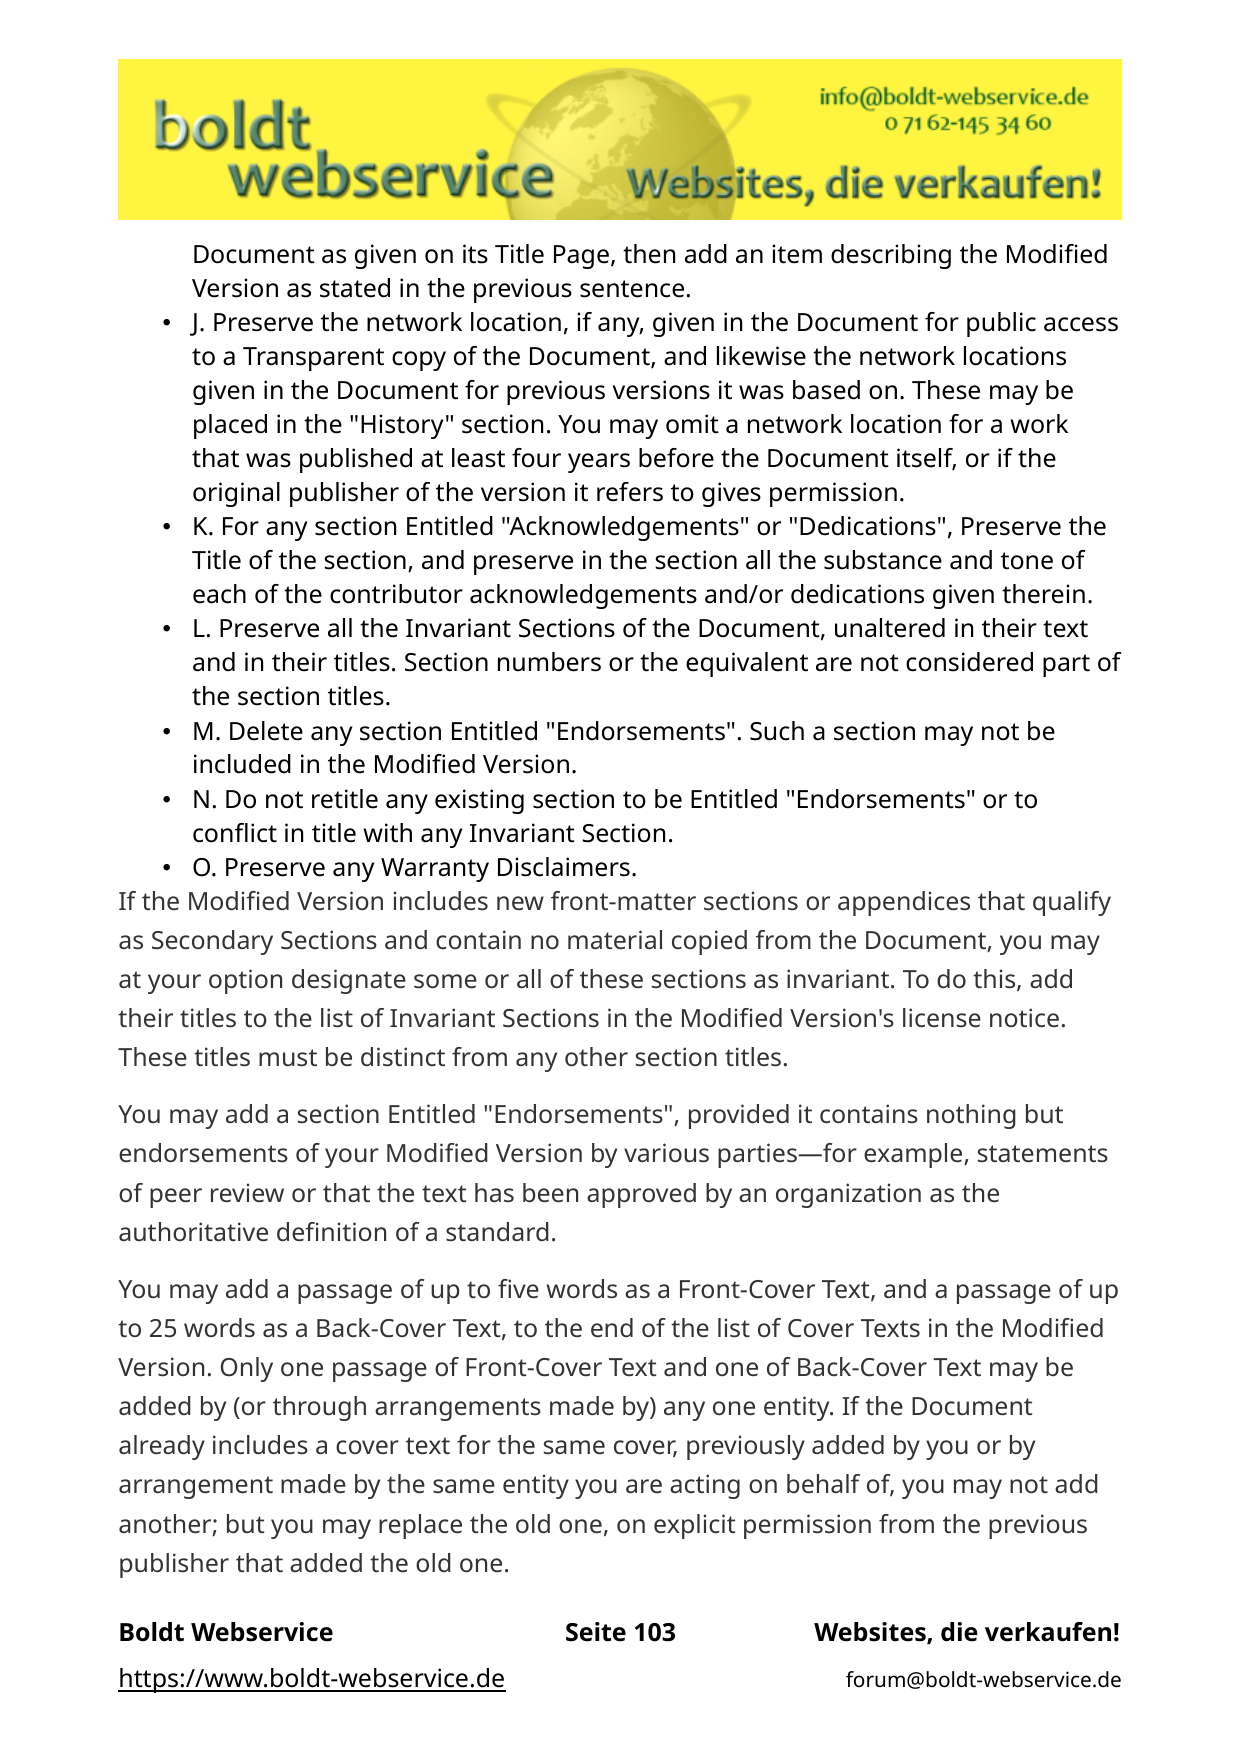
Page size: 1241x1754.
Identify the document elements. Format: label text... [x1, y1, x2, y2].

list M. Delete any section Entitled "Endorsements". Such a section may not be included in the Modified Version. [162, 713, 1122, 781]
text You may add a passage of up to five words as a Front-Cover Text, and a passage of up to 25 words as a Back-Cover Text, to the end of the list of Cover Texts in the Modified Version. Only one passage of Front-Cover Text and one of Back-Cover Text may be added by (or through arrangements made by) any one entity. If the Document already includes a cover text for the same cover, previously added by you or by arrangement made by the same entity you are acting on behalf of, you may not add another; but you may replace the old one, on explicit permission from the previous publisher that added the old one. [118, 1271, 1122, 1579]
text You may add a section Entitled "Endorsements", provided it contains nothing but endorsements of your Modified Version by various parties—for example, statements of peer review or that the text has been approved by an organization as the authoritative definition of a standard. [118, 1097, 1122, 1248]
list K. For any section Entitled "Acknowledgements" or "Dedications", Preserve the Title of the section, and preserve in the section all the substance and tone of each of the contributor acknowledgements and/or dedications given therein. [162, 509, 1122, 611]
list Document as given on its Title Page, then add an item describing the Modified Version as stated in the previous sentence. [162, 236, 1122, 304]
text If the Modified Version includes new front-matter sections or appendices that qualify as Secondary Sections and contain no material copied from the Document, you may at your option designate some or all of these sections as invariant. To do this, add their titles to the list of Invariant Sections in the Modified Version's license notice. These titles must be distinct from any other section titles. [118, 883, 1122, 1074]
list N. Do not retitle any existing section to be Entitled "Endorsements" or to conflict in title with any Invariant Section. [162, 781, 1122, 849]
list L. Preserve all the Invariant Sections of the Document, unaltered in their text and in their titles. Section numbers or the equivalent are not considered part of the section titles. [162, 611, 1122, 713]
list O. Preserve any Warranty Disclaimers. [162, 849, 1122, 883]
picture [118, 59, 1123, 220]
list J. Preserve the network location, if any, given in the Document for public access to a Transparent copy of the Document, and likewise the network locations given in the Document for previous versions it was based on. These may be placed in the "History" section. You may omit a network location for a work that was published at least four years before the Document itself, or if the original publisher of the version it refers to gives permission. [162, 304, 1122, 509]
